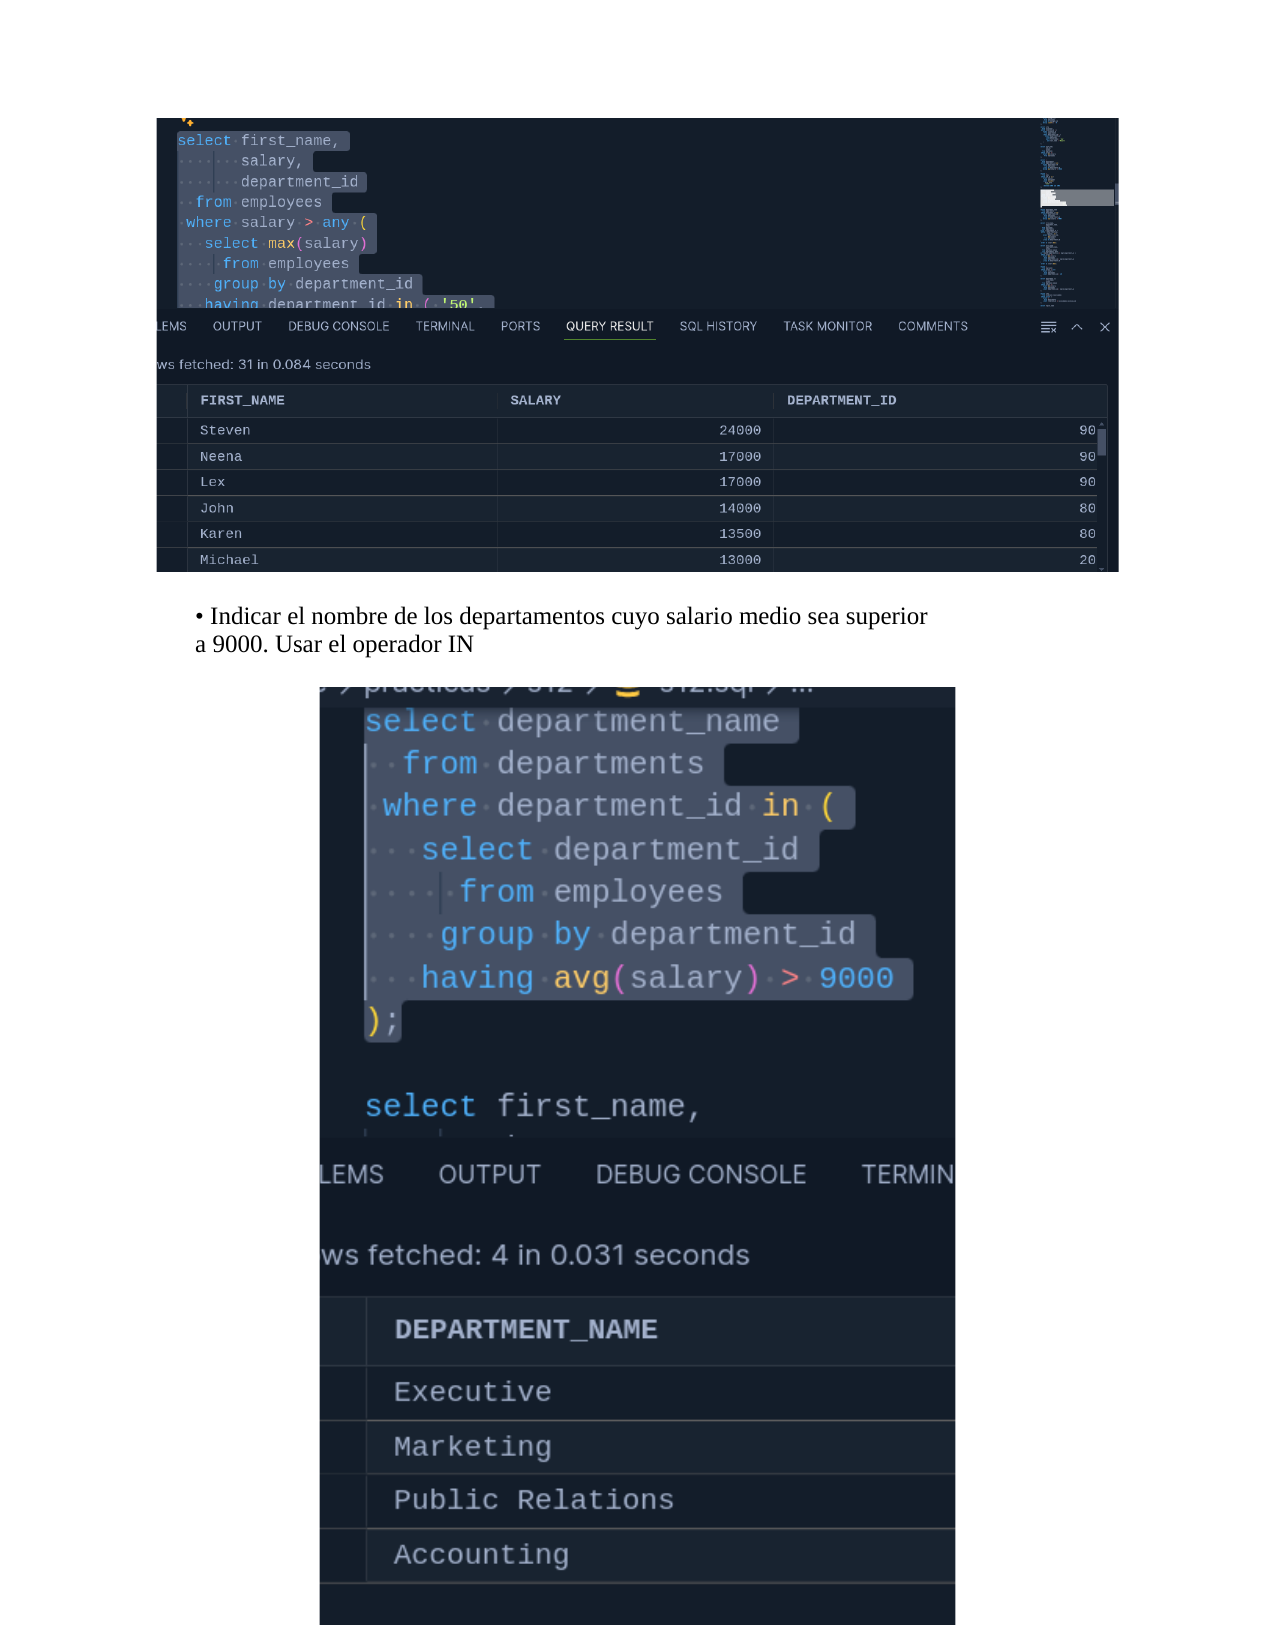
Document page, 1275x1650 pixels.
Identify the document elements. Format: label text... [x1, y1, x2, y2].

text • Indicar el nombre de los departamentos cuyo salario medio sea superior [195, 601, 1157, 629]
picture [319, 687, 956, 1625]
text a 9000. Usar el operador IN [195, 629, 1157, 658]
picture [156, 118, 1119, 572]
